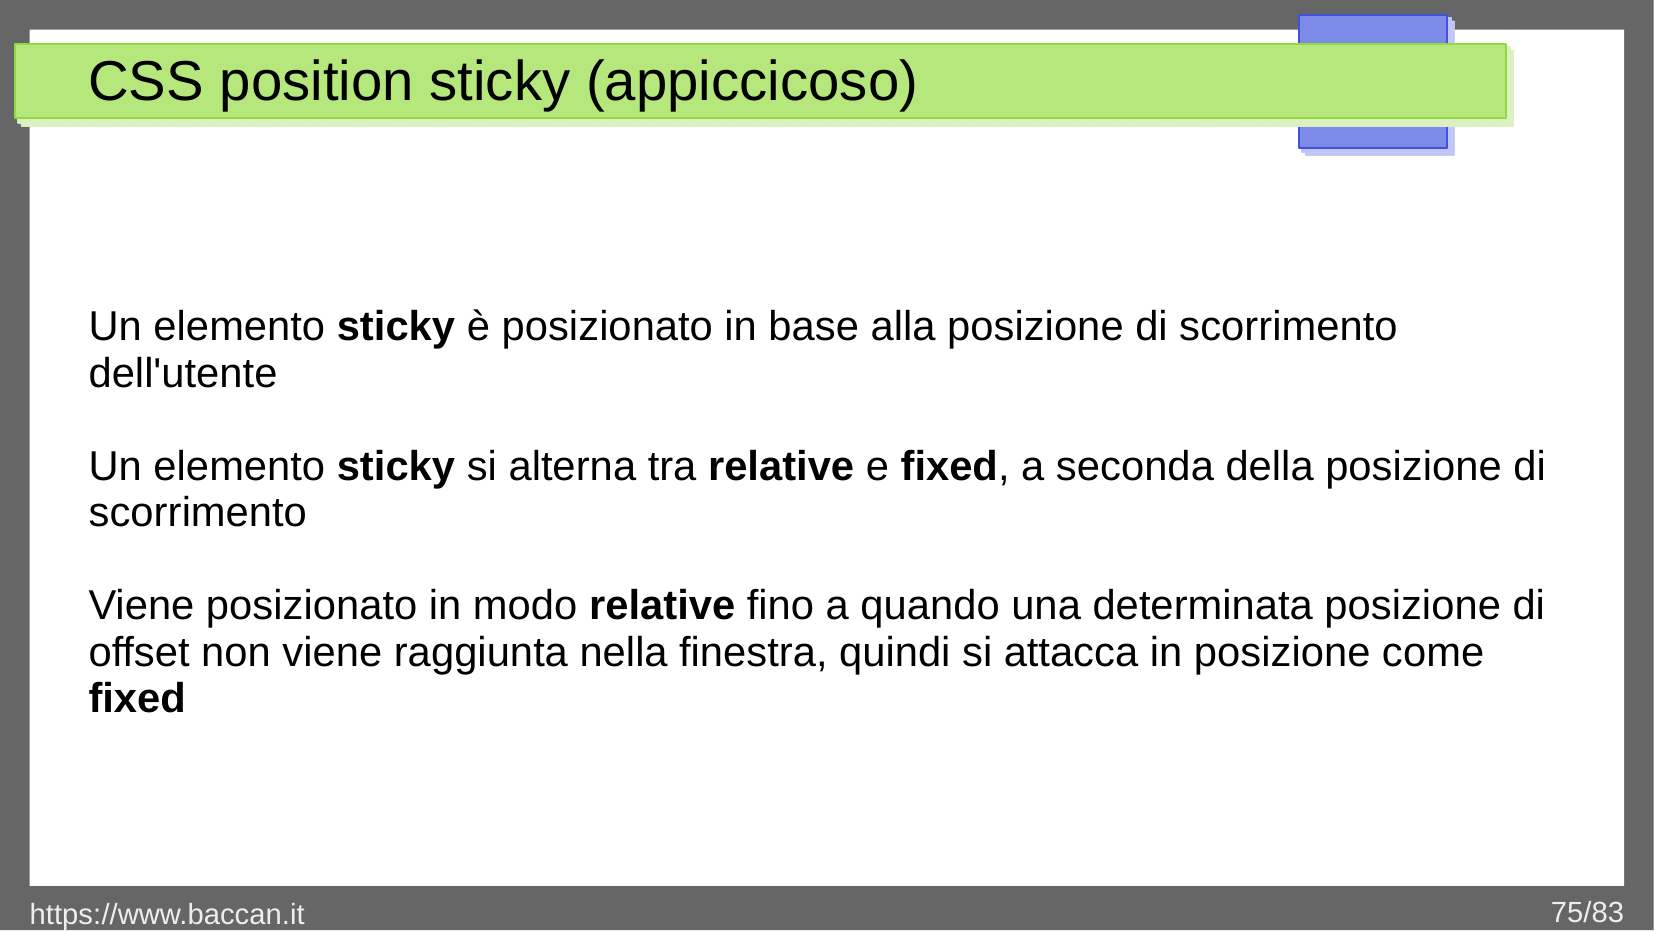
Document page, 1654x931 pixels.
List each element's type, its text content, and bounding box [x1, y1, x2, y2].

text_box Un elemento sticky è posizionato in base alla posizione di scorrimento dell'utente Un elemento sticky si alterna tra relative e fixed, a seconda della posizione di scorrimento Viene posizionato in modo relative fino a quando una determinata posizione di offset non viene raggiunta nella finestra, quindi si attacca in posizione come fixed [88, 186, 1565, 838]
title CSS position sticky (appiccicoso) [88, 44, 1506, 119]
